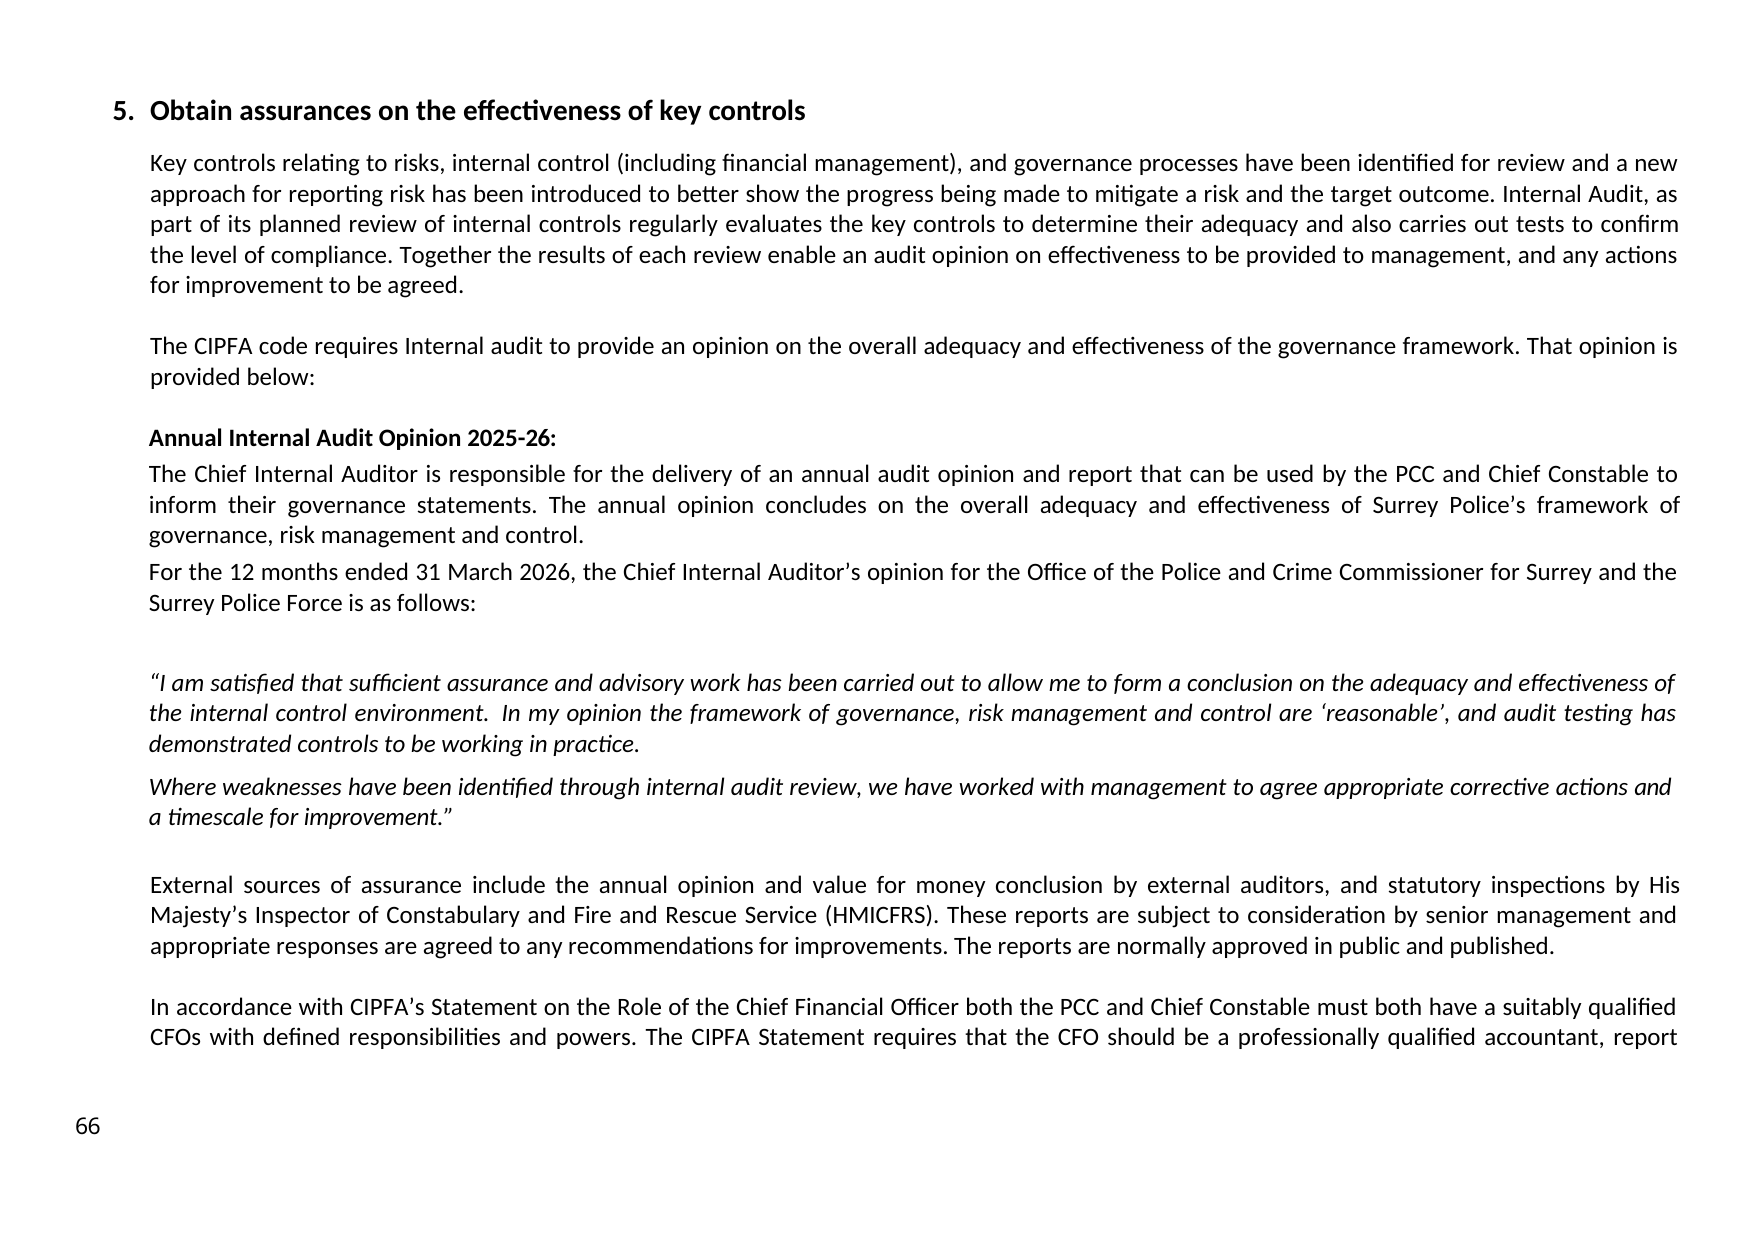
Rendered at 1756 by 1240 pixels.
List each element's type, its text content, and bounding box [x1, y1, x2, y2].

text For the 12 months ended 31 March 2026, the Chief Internal Auditor’s opinion for the Office of the Police and Crime Commissioner for Surrey and the Surrey Police Force is as follows: [149, 557, 1681, 618]
text a timescale for improvement.” [149, 801, 1726, 832]
subtitle Annual Internal Audit Opinion 2025-26: [149, 422, 1726, 452]
text Where weaknesses have been identified through internal audit review, we have worked with management to agree appropriate corrective actions and [149, 771, 1726, 801]
text The CIPFA code requires Internal audit to provide an opinion on the overall adequacy and effectiveness of the governance framework. That opinion is provided below: [150, 330, 1680, 391]
subtitle Obtain assurances on the effectiveness of key controls [112, 92, 1726, 128]
text In accordance with CIPFA’s Statement on the Role of the Chief Financial Officer both the PCC and Chief Constable must both have a suitably qualified CFOs with defined responsibilities and powers. The CIPFA Statement requires that the CFO should be a professionally qualified accountant, report [150, 991, 1681, 1052]
text External sources of assurance include the annual opinion and value for money conclusion by external auditors, and statutory inspections by His Majesty’s Inspector of Constabulary and Fire and Rescue Service (HMICFRS). These reports are subject to consideration by senior management and appropriate responses are agreed to any recommendations for improvements. The reports are normally approved in public and published. [150, 869, 1680, 960]
text “I am satisfied that sufficient assurance and advisory work has been carried out to allow me to form a conclusion on the adequacy and effectiveness of the internal control environment. In my opinion the framework of governance, risk management and control are ‘reasonable’, and audit testing has demonstrated controls to be working in practice. [149, 667, 1681, 758]
text Key controls relating to risks, internal control (including financial management), and governance processes have been identified for review and a new approach for reporting risk has been introduced to better show the progress being made to mitigate a risk and the target outcome. Internal Audit, as part of its planned review of internal controls regularly evaluates the key controls to determine their adequacy and also carries out tests to confirm the level of compliance. Together the results of each review enable an audit opinion on effectiveness to be provided to management, and any actions for improvement to be agreed. [150, 147, 1681, 300]
text The Chief Internal Auditor is responsible for the delivery of an annual audit opinion and report that can be used by the PCC and Chief Constable to inform their governance statements. The annual opinion concludes on the overall adequacy and effectiveness of Surrey Police’s framework of governance, risk management and control. [149, 458, 1680, 550]
